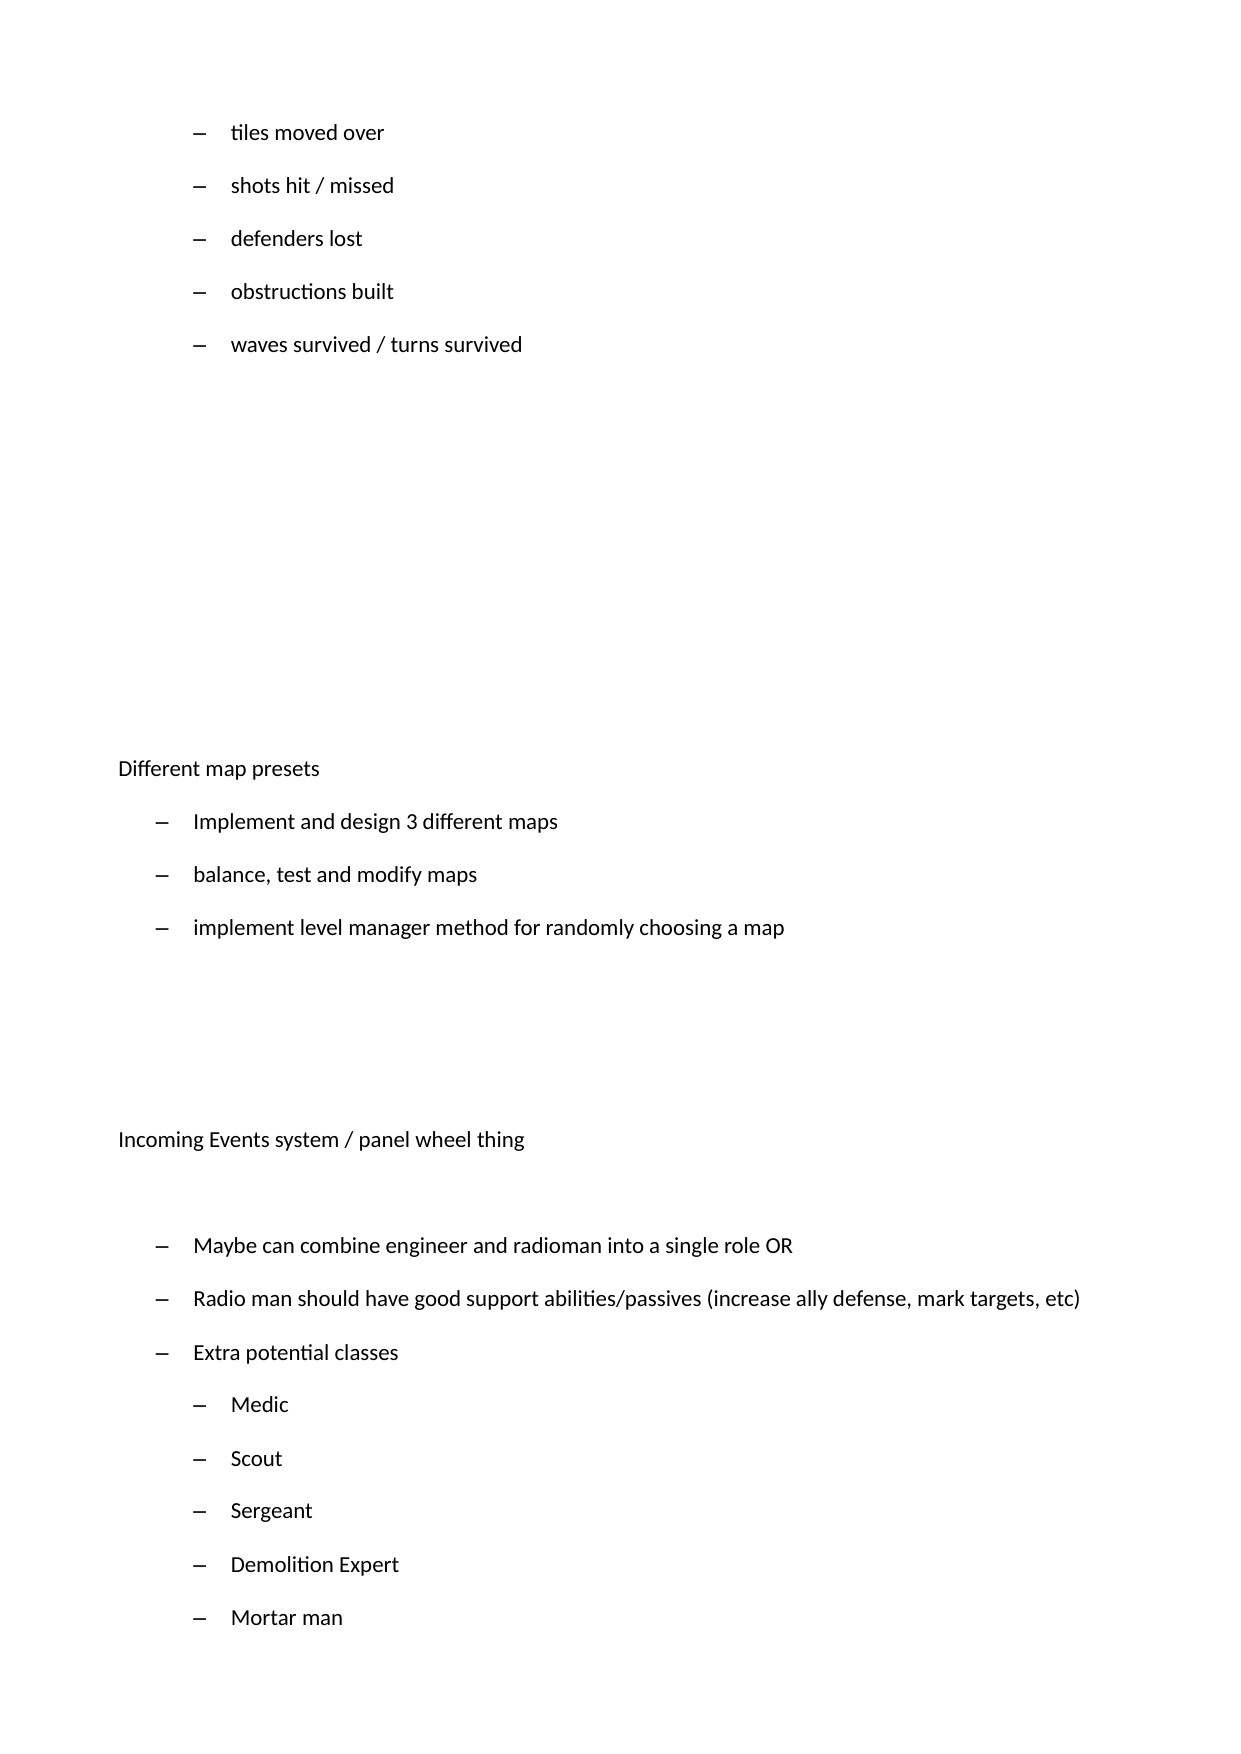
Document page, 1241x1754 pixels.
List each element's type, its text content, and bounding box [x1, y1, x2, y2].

list Sergeant [193, 1497, 1122, 1525]
list shots hit / missed [193, 171, 1122, 199]
list Mortar man [193, 1603, 1122, 1631]
list waves survived / turns survived [193, 330, 1122, 358]
text Different map presets [118, 754, 1122, 782]
list Maybe can combine engineer and radioman into a single role OR [156, 1232, 1122, 1259]
text Incoming Events system / panel wheel thing [118, 1126, 1122, 1153]
list implement level manager method for randomly choosing a map [156, 913, 1122, 941]
list balance, test and modify maps [156, 860, 1122, 888]
list defenders lost [193, 224, 1122, 252]
list tiles moved over [193, 118, 1122, 146]
list Medic [193, 1391, 1122, 1419]
list Demolition Expert [193, 1550, 1122, 1578]
list Implement and design 3 different maps [156, 807, 1122, 835]
list Radio man should have good support abilities/passives (increase ally defense, mark targets, etc) [156, 1284, 1122, 1313]
list Scout [193, 1444, 1122, 1472]
list Extra potential classes [156, 1338, 1122, 1366]
list obstructions built [193, 277, 1122, 305]
